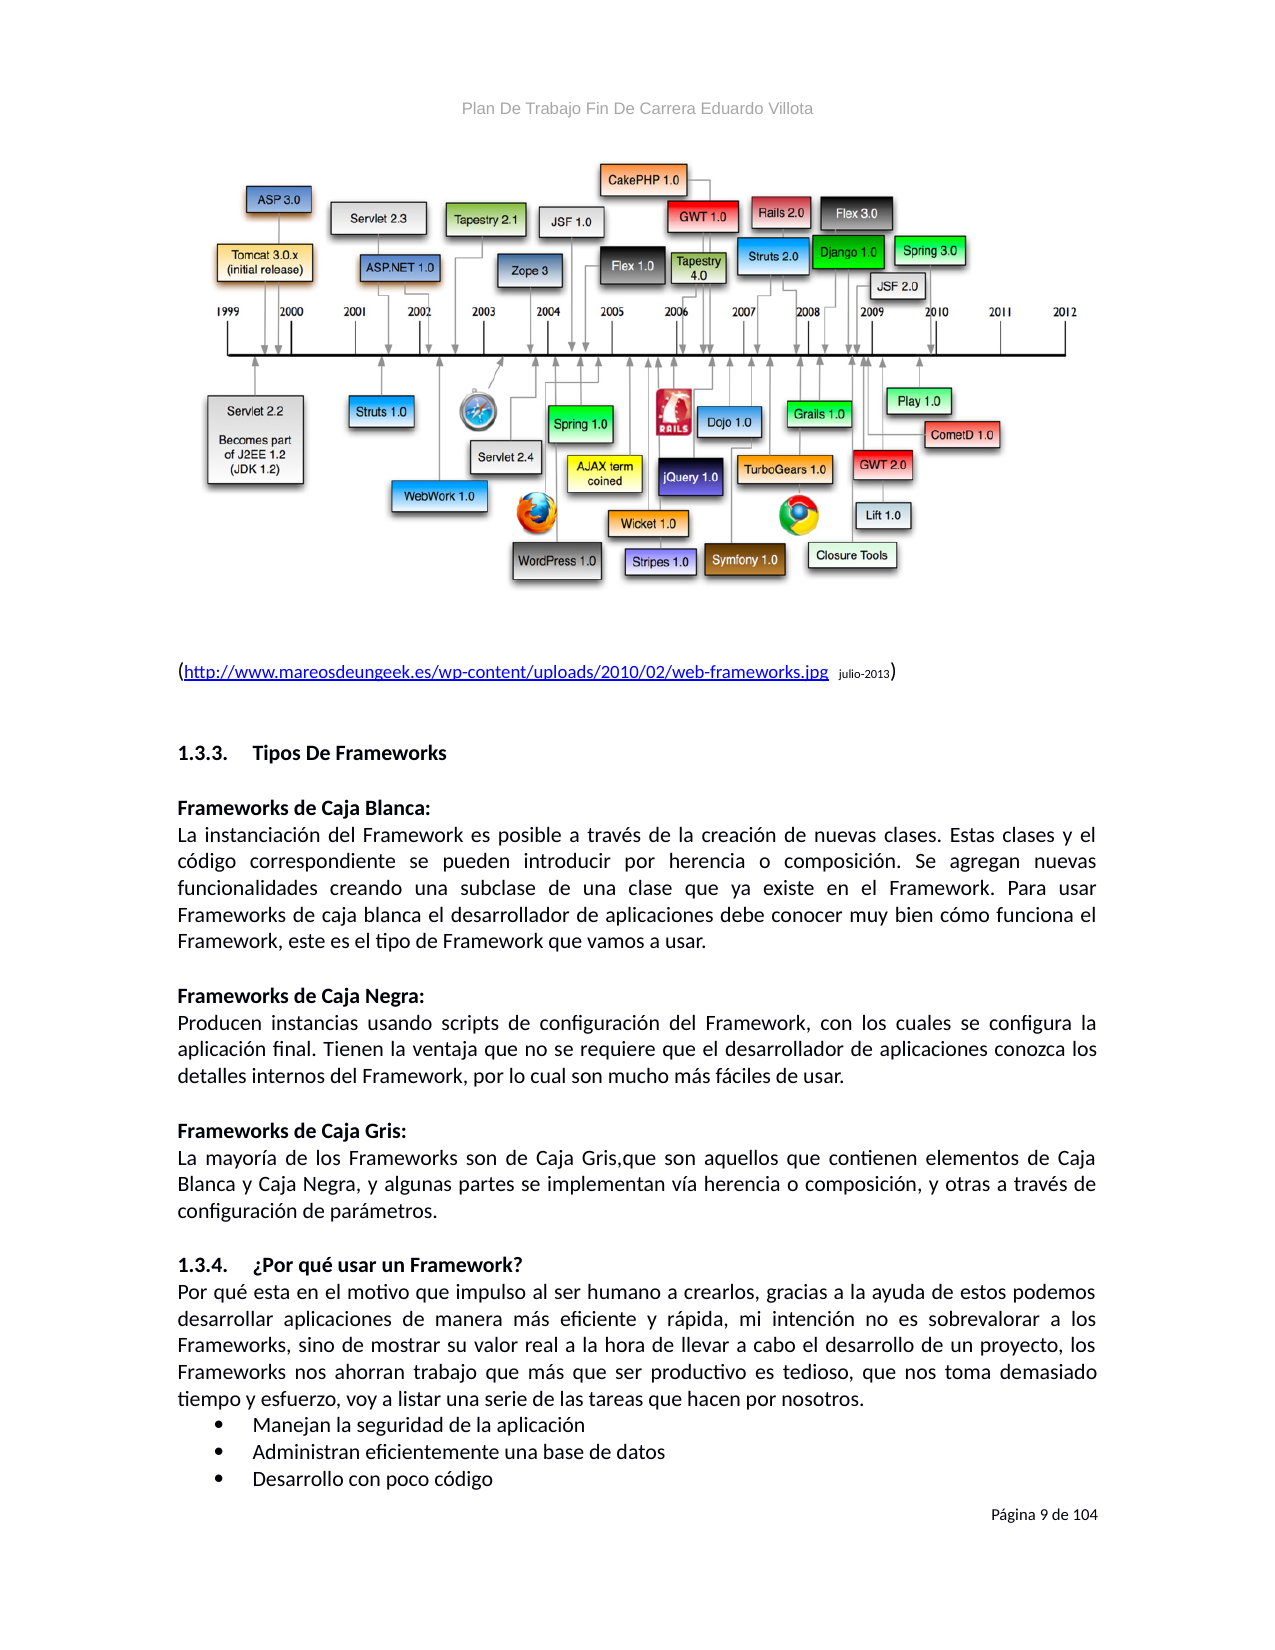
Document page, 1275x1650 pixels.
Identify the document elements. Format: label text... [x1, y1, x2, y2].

text La mayoría de los Frameworks son de Caja Gris,que son aquellos que contienen elementos de Caja Blanca y Caja Negra, y algunas partes se implementan vía herencia o composición, y otras a través de configuración de parámetros. [177, 1144, 1098, 1224]
text Frameworks de Caja Blanca: [177, 794, 1098, 821]
list Desarrollo con poco código [215, 1465, 1098, 1492]
text 1.3.4. ¿Por qué usar un Framework? [177, 1252, 1098, 1278]
text Por qué esta en el motivo que impulso al ser humano a crearlos, gracias a la ayuda de estos podemos desarrollar aplicaciones de manera más eficiente y rápida, mi intención no es sobrevalorar a los Frameworks, sino de mostrar su valor real a la hora de llevar a cabo el desarrollo de un proyecto, los Frameworks nos ahorran trabajo que más que ser productivo es tedioso, que nos toma demasiado tiempo y esfuerzo, voy a listar una serie de las tareas que hacen por nosotros. [177, 1278, 1098, 1412]
text (http://www.mareosdeungeek.es/wp-content/uploads/2010/02/web-frameworks.jpg julio-2013) [177, 657, 1098, 683]
list Tipos De Frameworks [177, 739, 1098, 766]
text Frameworks de Caja Negra: [177, 982, 1098, 1009]
picture [187, 147, 1088, 604]
list Administran eficientemente una base de datos [215, 1438, 1098, 1465]
list Manejan la seguridad de la aplicación [215, 1412, 1098, 1438]
text La instanciación del Framework es posible a través de la creación de nuevas clases. Estas clases y el código correspondiente se pueden introducir por herencia o composición. Se agregan nuevas funcionalidades creando una subclase de una clase que ya existe en el Framework. Para usar Frameworks de caja blanca el desarrollador de aplicaciones debe conocer muy bien cómo funciona el Framework, este es el tipo de Framework que vamos a usar. [177, 821, 1098, 954]
text Frameworks de Caja Gris: [177, 1117, 1098, 1144]
text Producen instancias usando scripts de configuración del Framework, con los cuales se configura la aplicación final. Tienen la ventaja que no se requiere que el desarrollador de aplicaciones conozca los detalles internos del Framework, por lo cual son mucho más fáciles de usar. [177, 1009, 1098, 1089]
